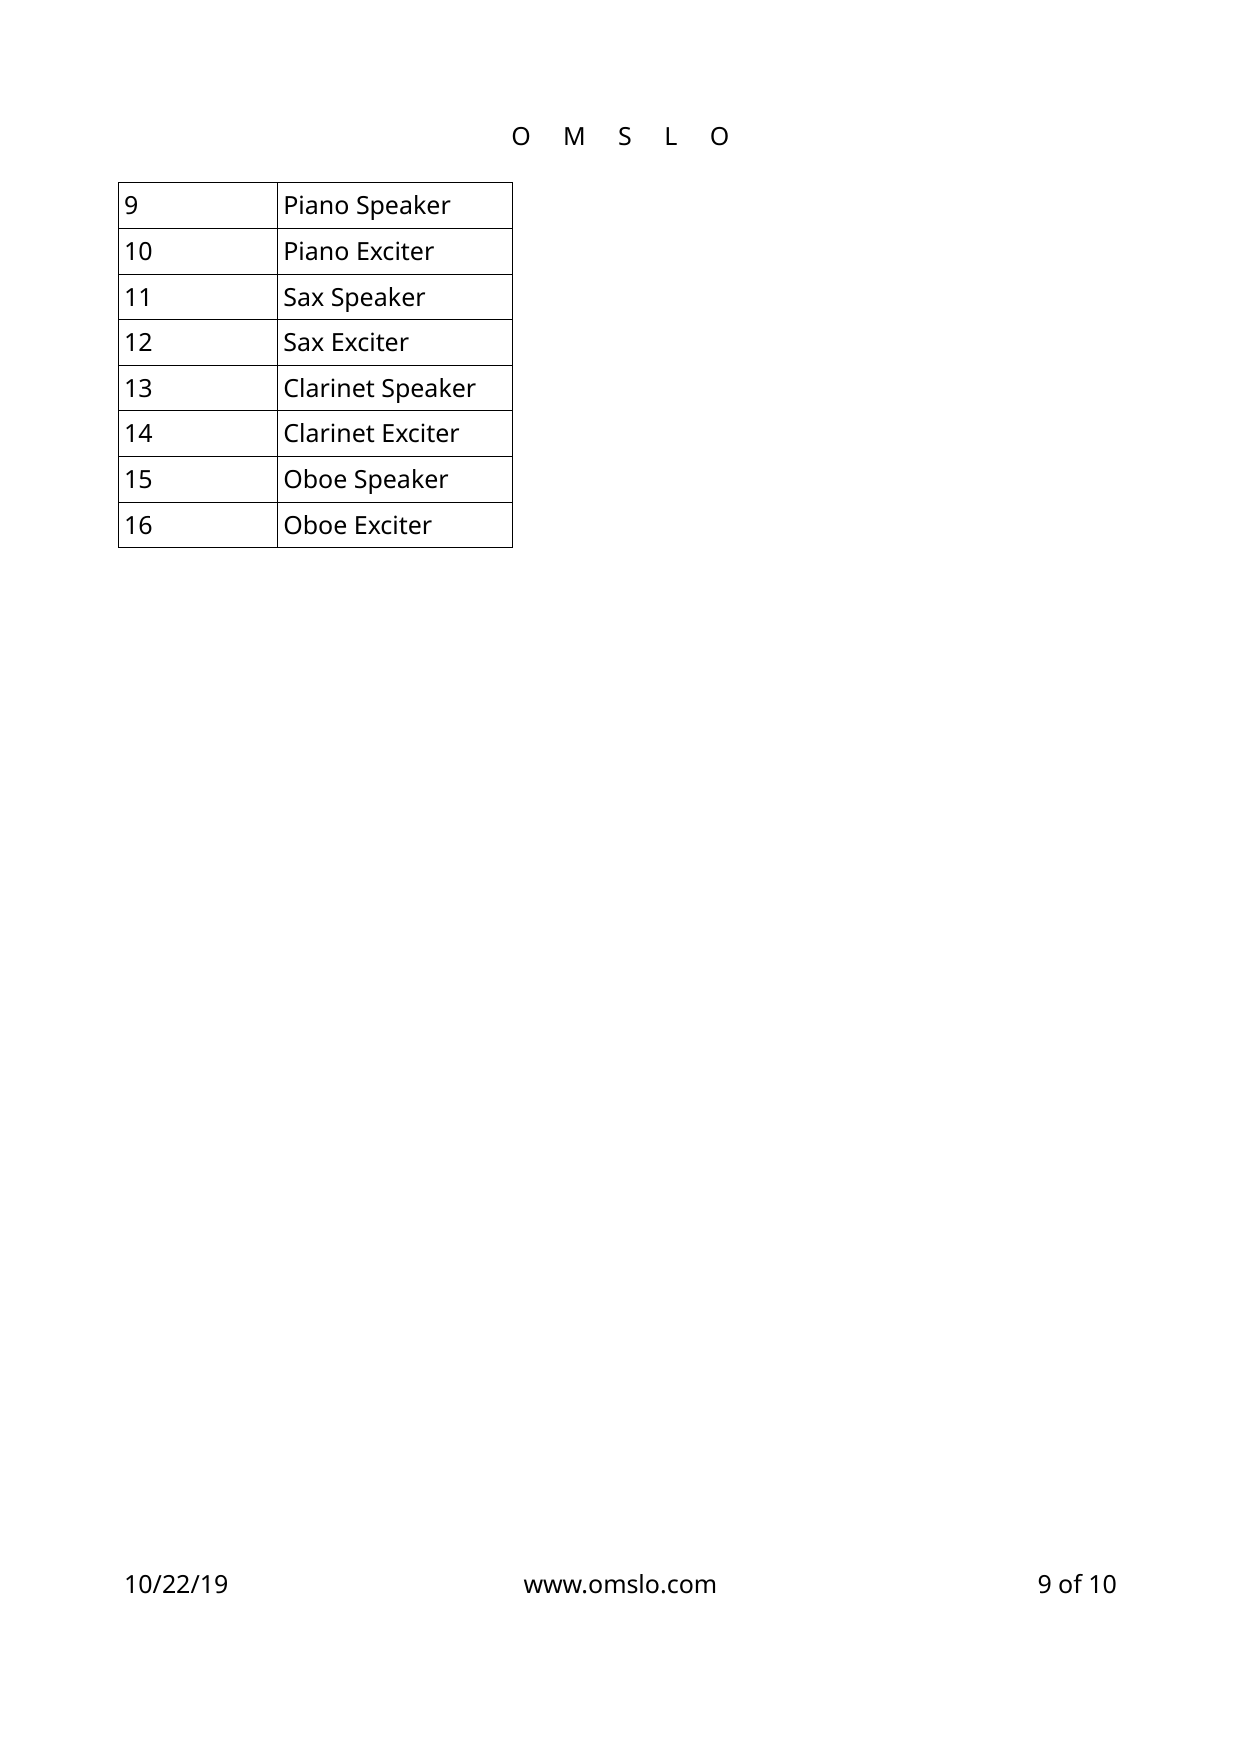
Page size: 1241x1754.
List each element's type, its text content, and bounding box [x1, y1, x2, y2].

table_cell 14 [119, 411, 277, 456]
table_cell Piano Exciter [278, 229, 512, 273]
table_cell Oboe Exciter [278, 503, 512, 547]
table_cell 13 [119, 366, 277, 410]
table_cell Clarinet Speaker [278, 366, 512, 410]
table_cell 11 [119, 275, 277, 319]
table_cell 15 [119, 457, 277, 502]
table_cell 10 [119, 229, 277, 273]
table_cell Sax Speaker [278, 275, 512, 319]
table_cell 16 [119, 503, 277, 547]
table_cell 12 [119, 320, 277, 365]
table_cell Clarinet Exciter [278, 411, 512, 456]
table_cell Oboe Speaker [278, 457, 512, 502]
table_cell Sax Exciter [278, 320, 512, 365]
table_cell Piano Speaker [278, 183, 512, 228]
table_cell 9 [119, 183, 277, 228]
